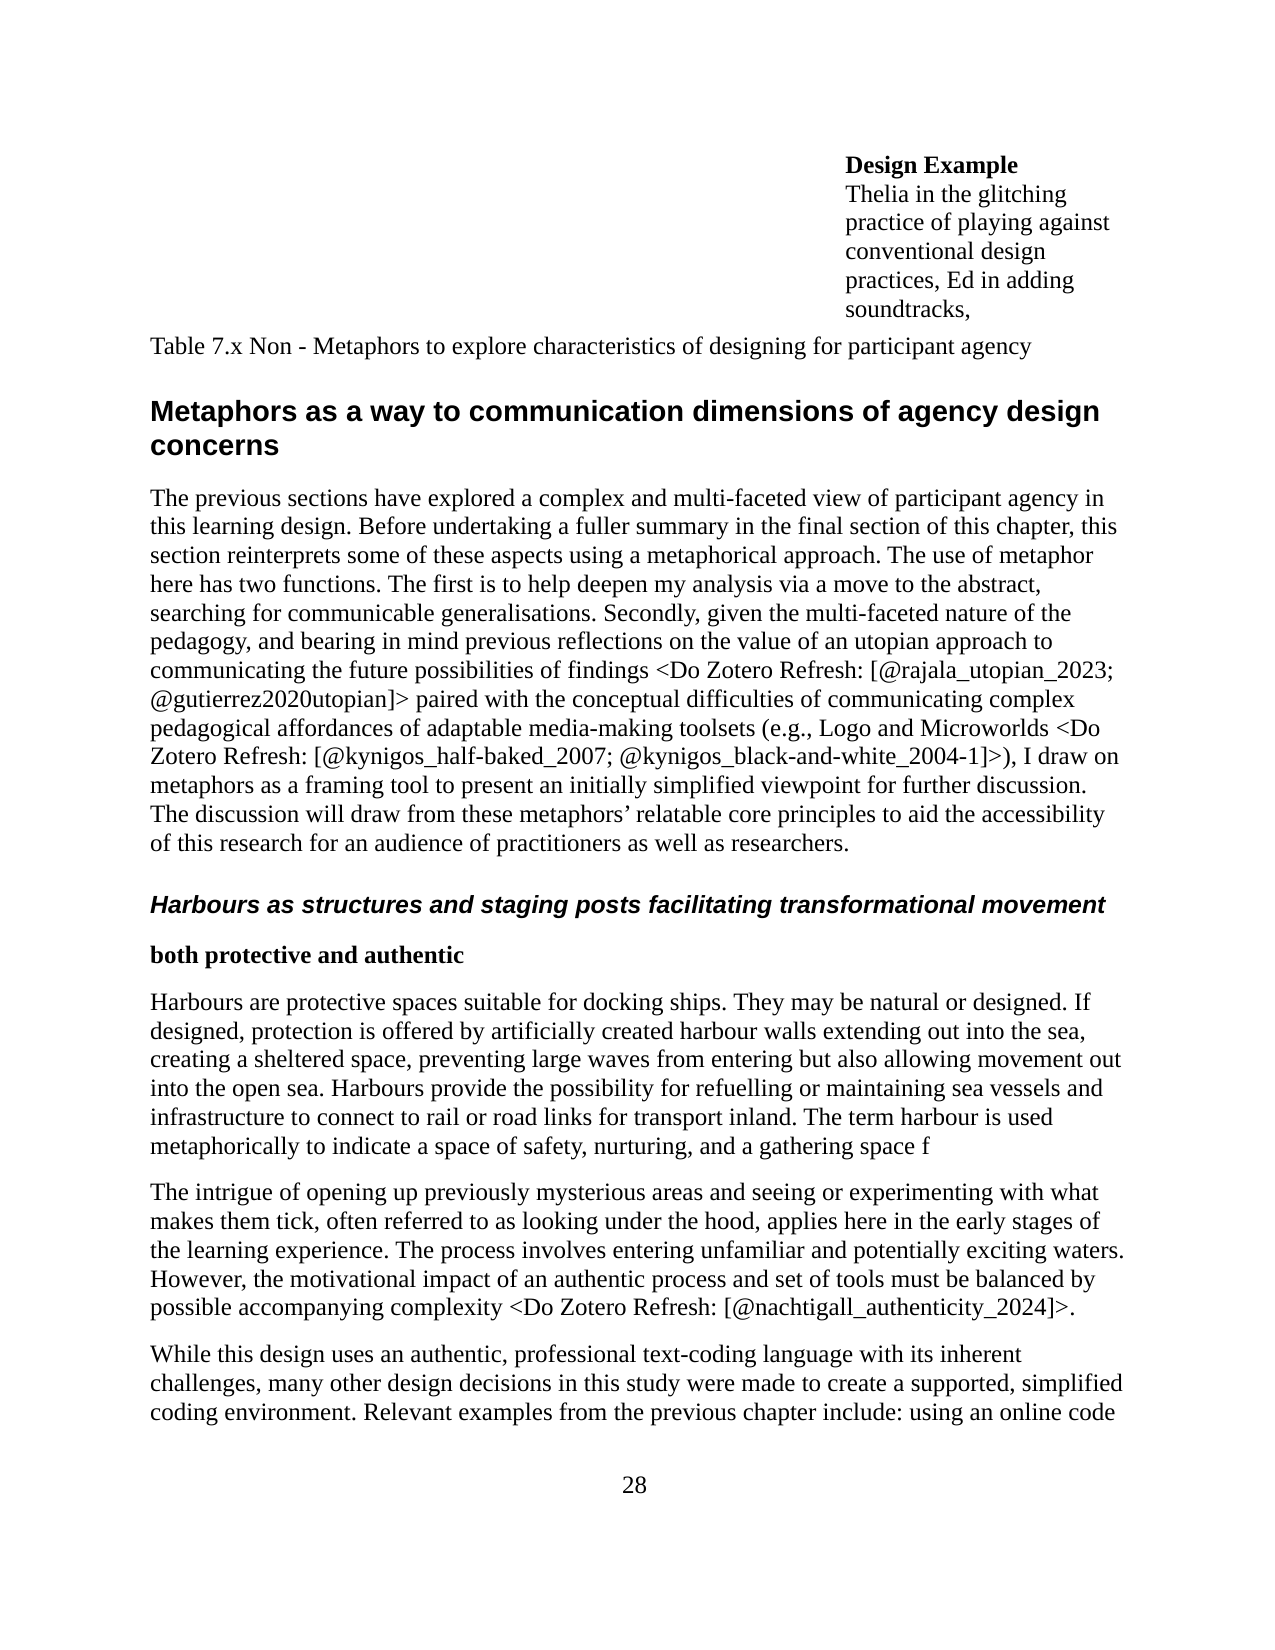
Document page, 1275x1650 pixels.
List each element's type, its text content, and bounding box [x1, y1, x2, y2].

text Table 7.x Non - Metaphors to explore characteristics of designing for participant agency [150, 331, 1125, 360]
text both protective and authentic [150, 940, 1125, 969]
text Harbours are protective spaces suitable for docking ships. They may be natural or designed. If designed, protection is offered by artificially created harbour walls extending out into the sea, creating a sheltered space, preventing large waves from entering but also allowing movement out into the open sea. Harbours provide the possibility for refuelling or maintaining sea vessels and infrastructure to connect to rail or road links for transport inland. The term harbour is used metaphorically to indicate a space of safety, nurturing, and a gathering space f [150, 987, 1125, 1159]
subtitle Metaphors as a way to communication dimensions of agency design concerns [150, 394, 1125, 461]
text The intrigue of opening up previously mysterious areas and seeing or experimenting with what makes them tick, often referred to as looking under the hood, applies here in the early stages of the learning experience. The process involves entering unfamiliar and potentially exciting waters. However, the motivational impact of an authentic process and set of tools must be balanced by possible accompanying complexity <Do Zotero Refresh: [@nachtigall_authenticity_2024]>. [150, 1177, 1125, 1321]
table_cell [150, 179, 841, 322]
table_header Design Example [841, 150, 1125, 179]
text While this design uses an authentic, professional text-coding language with its inherent challenges, many other design decisions in this study were made to create a supported, simplified coding environment. Relevant examples from the previous chapter include: using an online code [150, 1339, 1125, 1425]
table_header [150, 150, 841, 179]
table_cell Thelia in the glitching practice of playing against conventional design practices, Ed in adding soundtracks, [841, 179, 1125, 322]
text The previous sections have explored a complex and multi-faceted view of participant agency in this learning design. Before undertaking a fuller summary in the final section of this chapter, this section reinterprets some of these aspects using a metaphorical approach. The use of metaphor here has two functions. The first is to help deepen my analysis via a move to the abstract, searching for communicable generalisations. Secondly, given the multi-faceted nature of the pedagogy, and bearing in mind previous reflections on the value of an utopian approach to communicating the future possibilities of findings <Do Zotero Refresh: [@rajala_utopian_2023; @gutierrez2020utopian]> paired with the conceptual difficulties of communicating complex pedagogical affordances of adaptable media-making toolsets (e.g., Logo and Microworlds <Do Zotero Refresh: [@kynigos_half-baked_2007; @kynigos_black-and-white_2004-1]>), I draw on metaphors as a framing tool to present an initially simplified viewpoint for further discussion. The discussion will draw from these metaphors’ relatable core principles to aid the accessibility of this research for an audience of practitioners as well as researchers. [150, 483, 1125, 856]
subtitle Harbours as structures and staging posts facilitating transformational movement [150, 890, 1125, 919]
